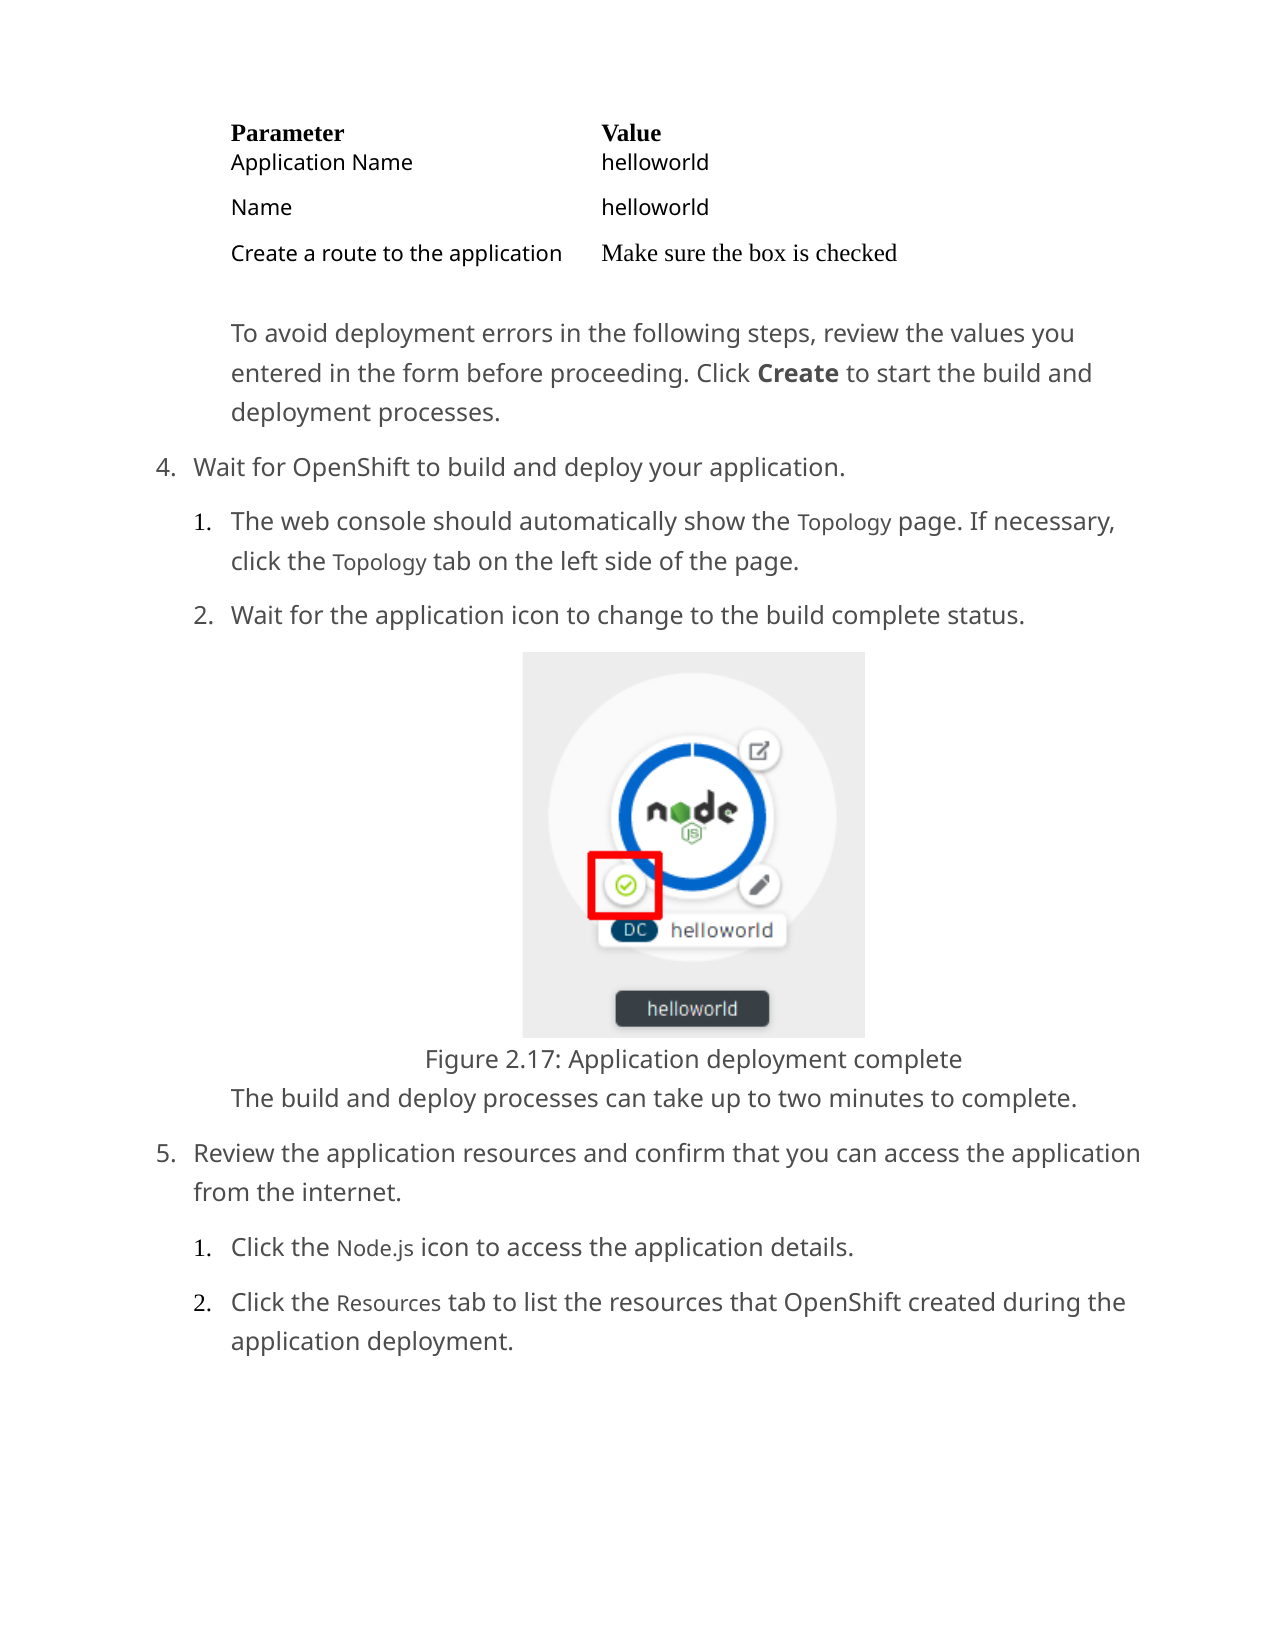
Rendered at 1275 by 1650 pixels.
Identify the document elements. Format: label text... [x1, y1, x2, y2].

list Click the Resources tab to list the resources that OpenShift created during the application deployment. [193, 1284, 1157, 1357]
list Click the Node.js icon to access the application details. [193, 1229, 1157, 1263]
table_cell helloworld [601, 192, 1061, 238]
table_cell Make sure the box is checked [601, 238, 1061, 283]
table_cell helloworld [601, 147, 1061, 192]
list Wait for OpenShift to build and deploy your application. [156, 449, 1157, 483]
table_header Parameter [231, 118, 601, 147]
table_cell Application Name [231, 147, 601, 192]
list To avoid deployment errors in the following steps, review the values you entered in the form before proceeding. Click Create to start the build and deployment processes. [193, 316, 1157, 428]
list The build and deploy processes can take up to two minutes to complete. [193, 1081, 1157, 1115]
table_header Value [601, 118, 1061, 147]
table_cell Name [231, 192, 601, 238]
list Figure 2.17: Application deployment complete [193, 1041, 1157, 1076]
table_cell Create a route to the application [231, 238, 601, 283]
list Wait for the application icon to change to the build complete status. [193, 598, 1157, 632]
list Review the application resources and confirm that you can access the application from the internet. [156, 1135, 1157, 1209]
list The web console should automatically show the Topology page. If necessary, click the Topology tab on the left side of the page. [193, 504, 1157, 577]
